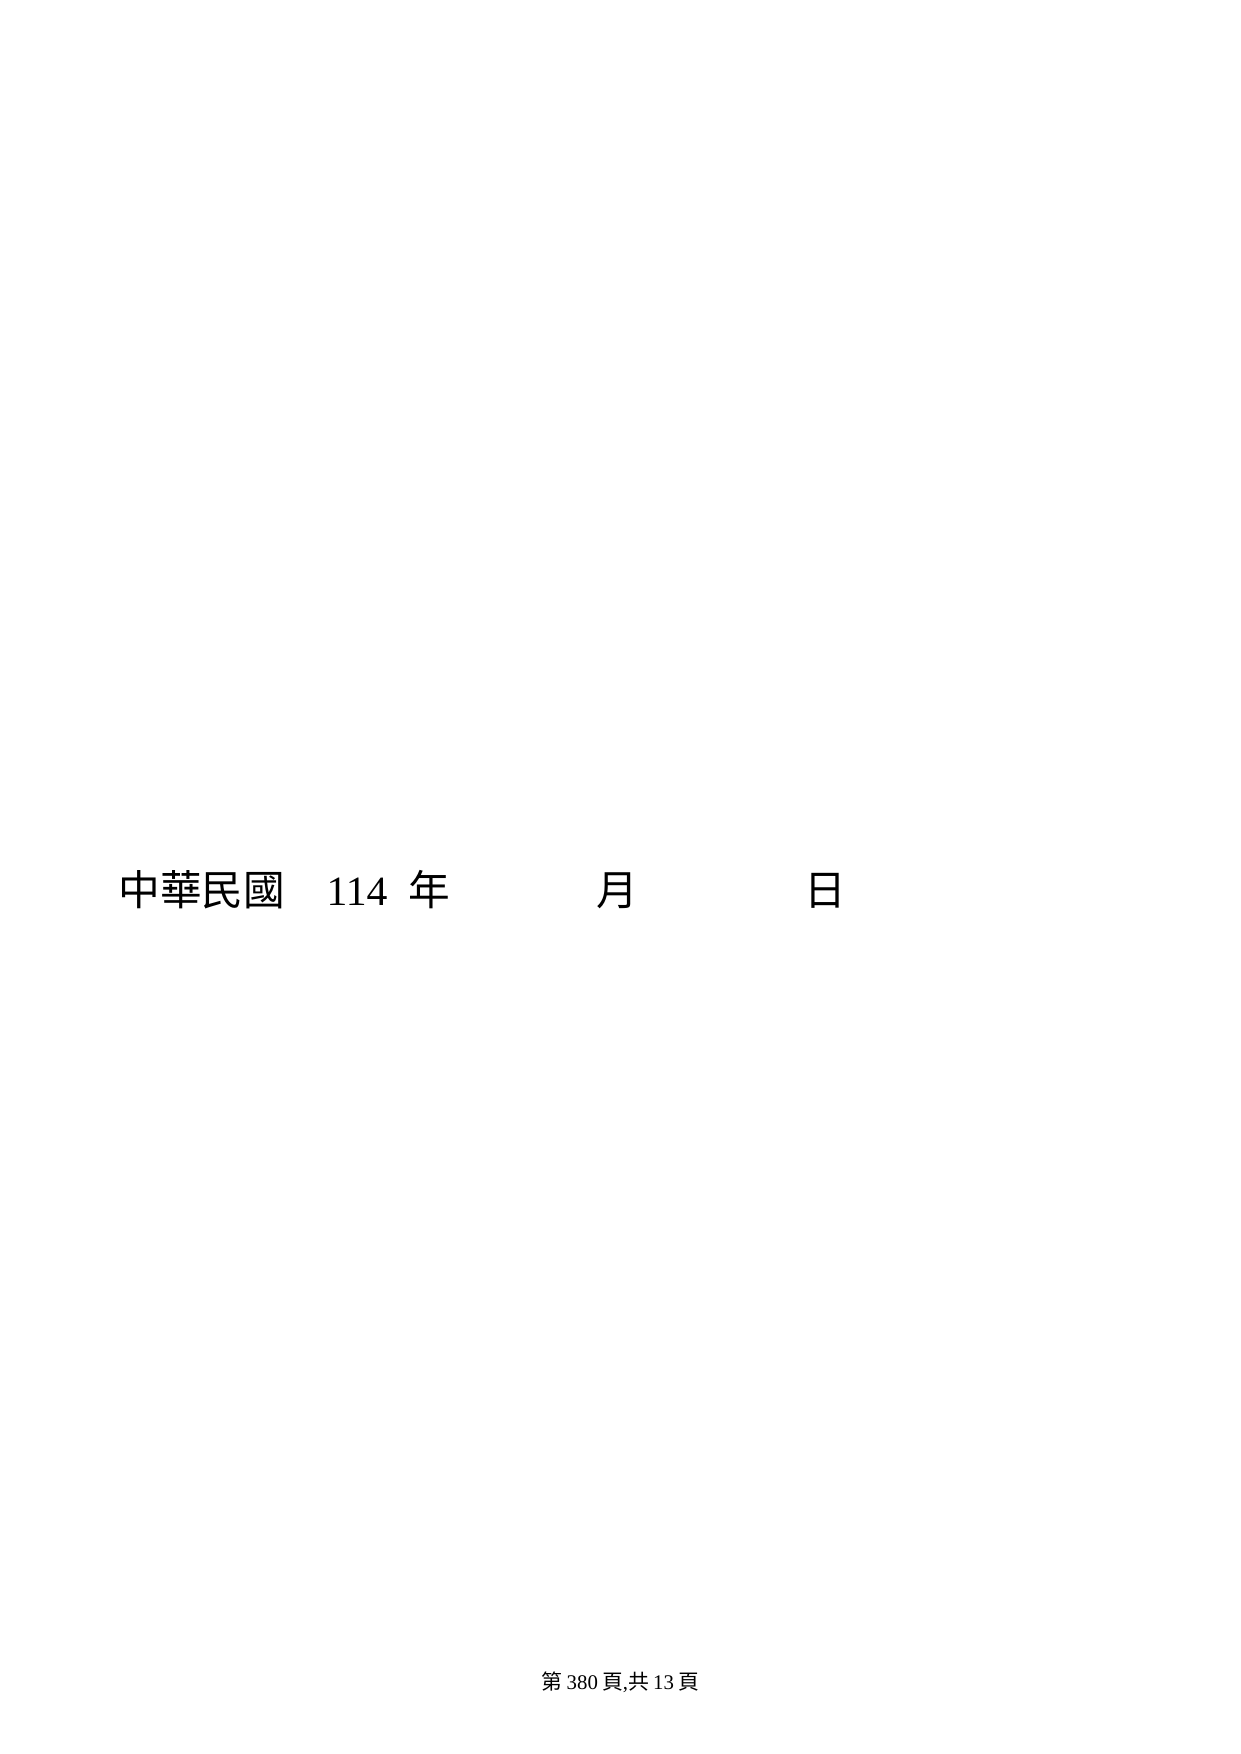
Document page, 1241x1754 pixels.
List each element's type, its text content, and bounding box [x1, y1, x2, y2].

text 中華民國 114 年 月 日 [118, 846, 1122, 908]
